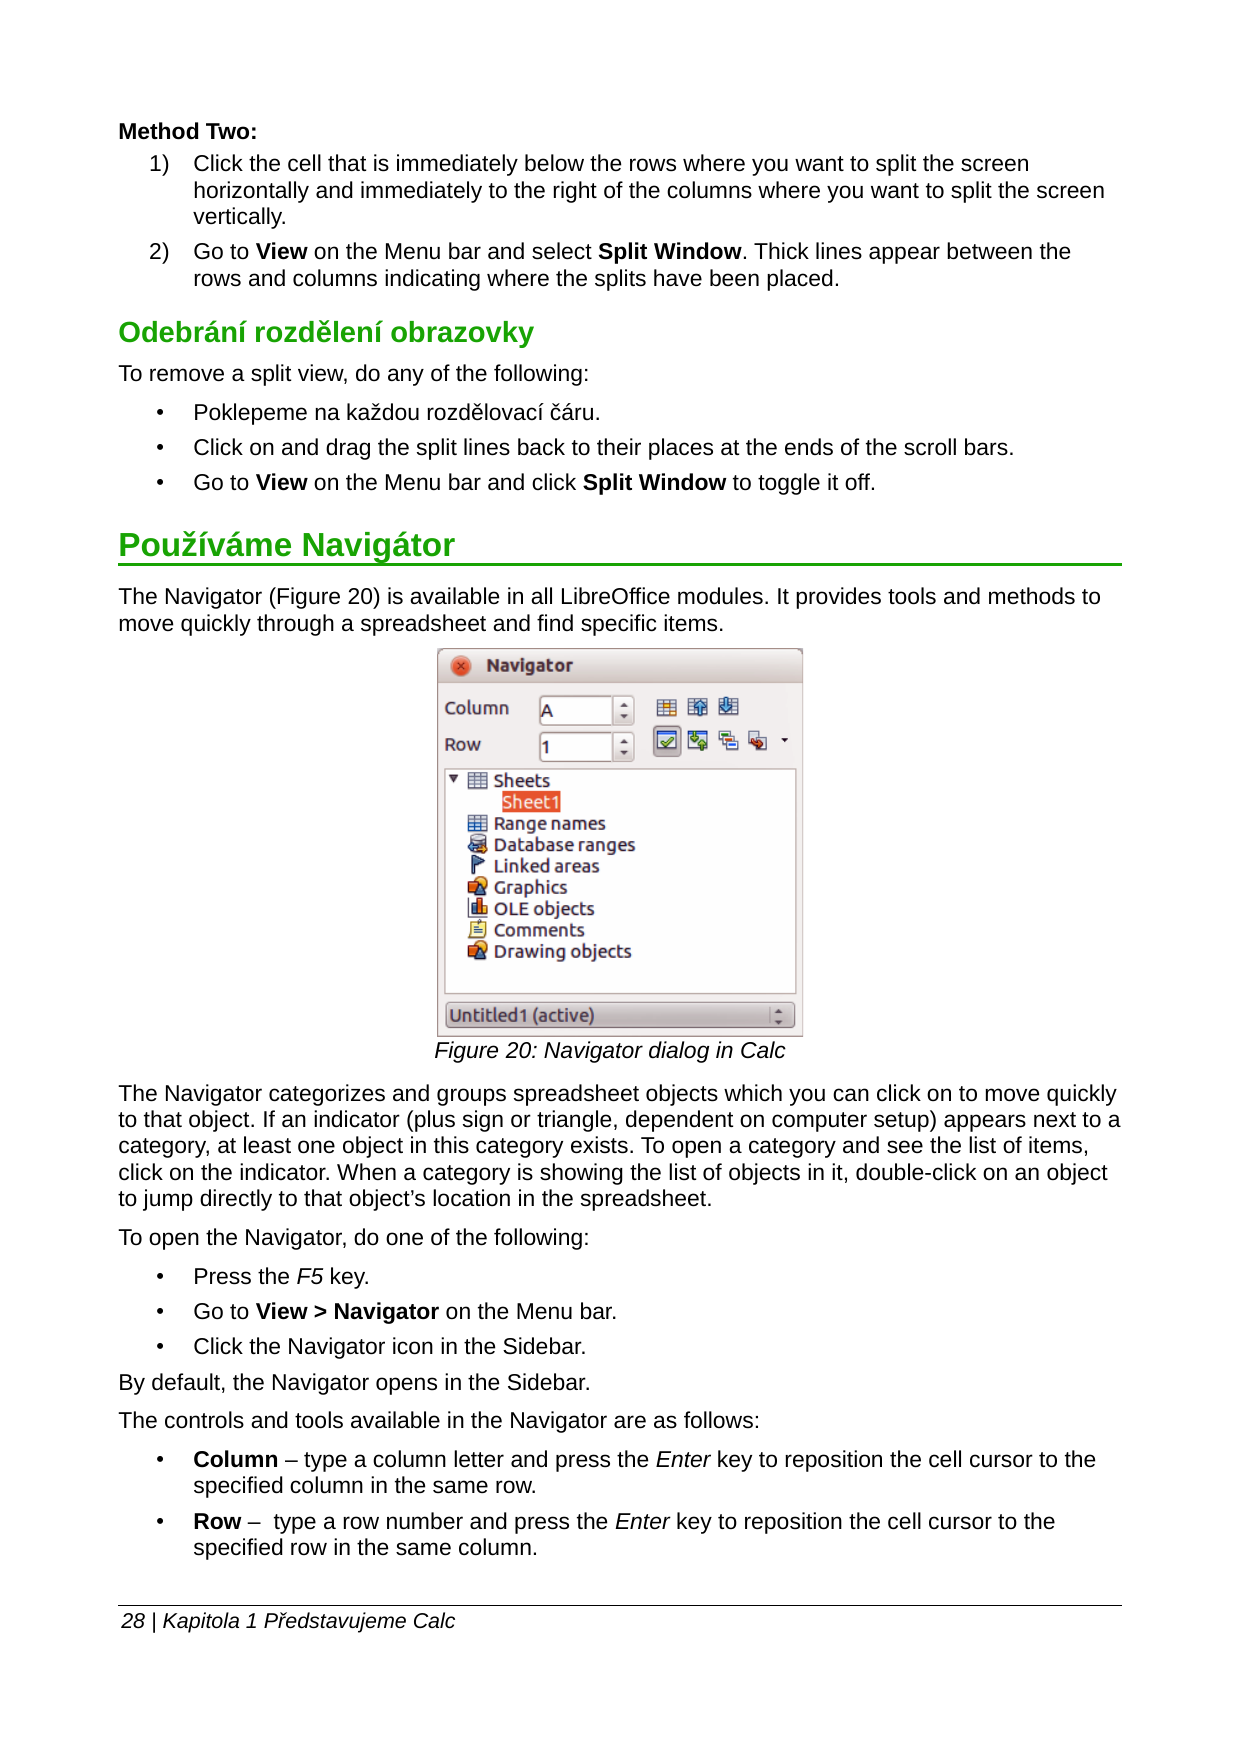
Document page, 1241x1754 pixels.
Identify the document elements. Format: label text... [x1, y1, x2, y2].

list Row – type a row number and press the Enter key to reposition the cell cursor to the specified row in the same column. [156, 1508, 1122, 1560]
list Press the F5 key. [156, 1263, 1122, 1289]
list Column – type a column letter and press the Enter key to reposition the cell cursor to the specified column in the same row. [156, 1446, 1122, 1499]
text By default, the Navigator opens in the Sidebar. [118, 1368, 1122, 1395]
list Click the cell that is immediately below the rows where you want to split the screen horizontally and immediately to the right of the columns where you want to split the screen vertically. [169, 150, 1122, 229]
text Method Two: [118, 118, 1122, 144]
picture [437, 648, 804, 1037]
text Figure 20: Navigator dialog in Calc [434, 648, 806, 1063]
list Click on and drag the split lines back to their places at the ends of the scroll bars. [156, 434, 1122, 460]
list Go to View > Navigator on the Menu bar. [156, 1298, 1122, 1324]
subtitle Používáme Navigátor [118, 525, 1122, 563]
list To open the Navigator, do one of the following: [118, 1224, 1122, 1250]
list The controls and tools available in the Navigator are as follows: [118, 1407, 1122, 1434]
list Poklepeme na každou rozdělovací čáru. [156, 399, 1122, 425]
list Go to View on the Menu bar and click Split Window to toggle it off. [156, 469, 1122, 496]
list Click the Navigator icon in the Sidebar. [156, 1333, 1122, 1359]
text The Navigator categorizes and groups spreadsheet objects which you can click on to move quickly to that object. If an indicator (plus sign or triangle, dependent on computer setup) appears next to a category, at least one object in this category exists. To open a category and see the list of items, click on the indicator. When a category is showing the list of objects in it, double-click on an object to jump directly to that object’s location in the spreadsheet. [118, 1080, 1122, 1211]
list To remove a split view, do any of the following: [118, 360, 1122, 386]
text The Navigator (Figure 20) is available in all LibreOffice modules. It provides tools and methods to move quickly through a spreadsheet and find specific items. [118, 583, 1122, 636]
subtitle Odebrání rozdělení obrazovky [118, 315, 1122, 348]
list Go to View on the Menu bar and select Split Window. Thick lines appear between the rows and columns indicating where the splits have been placed. [169, 238, 1122, 291]
